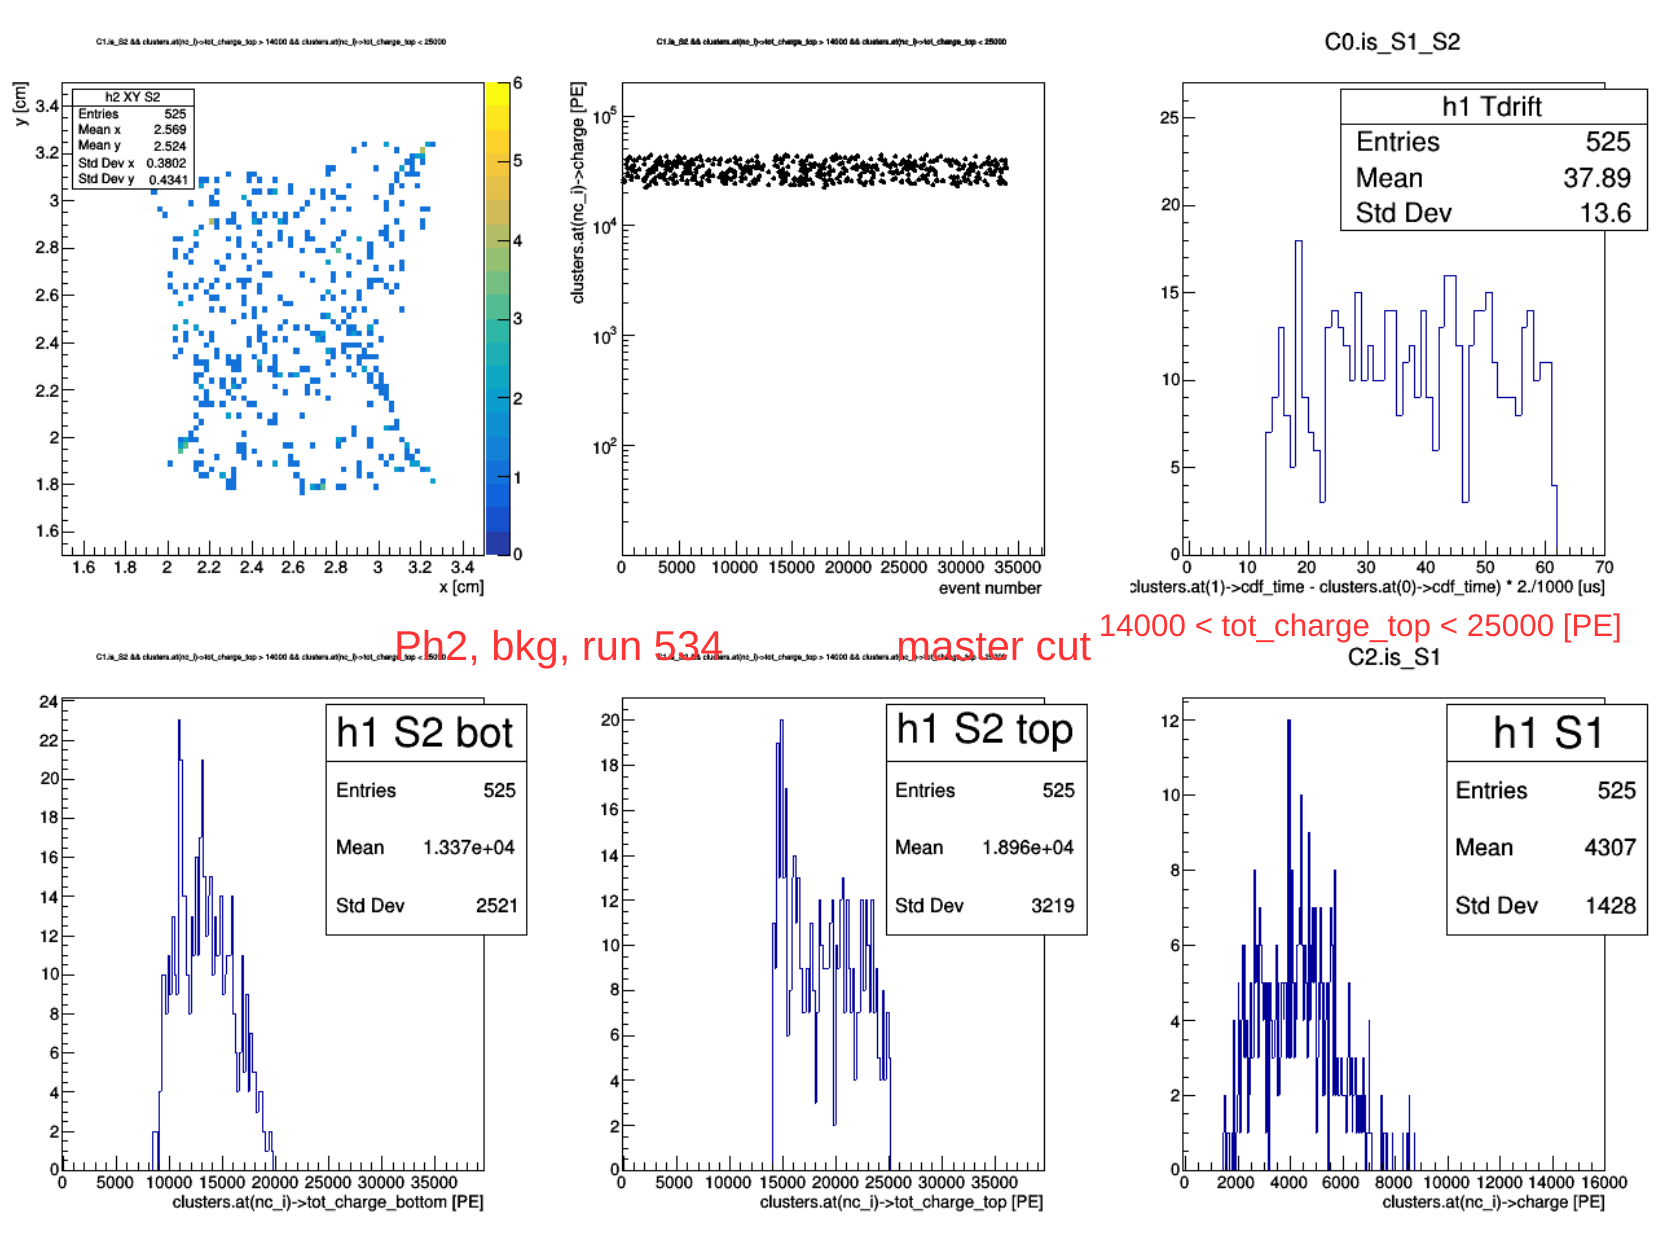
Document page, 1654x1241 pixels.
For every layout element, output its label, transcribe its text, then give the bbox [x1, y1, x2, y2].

text_box master cut [653, 615, 1336, 751]
text_box 14000 < tot_charge_top < 25000 [PE] [1079, 600, 1643, 736]
picture [6, 24, 1654, 1222]
text_box Ph2, bkg, run 534 [218, 615, 653, 751]
